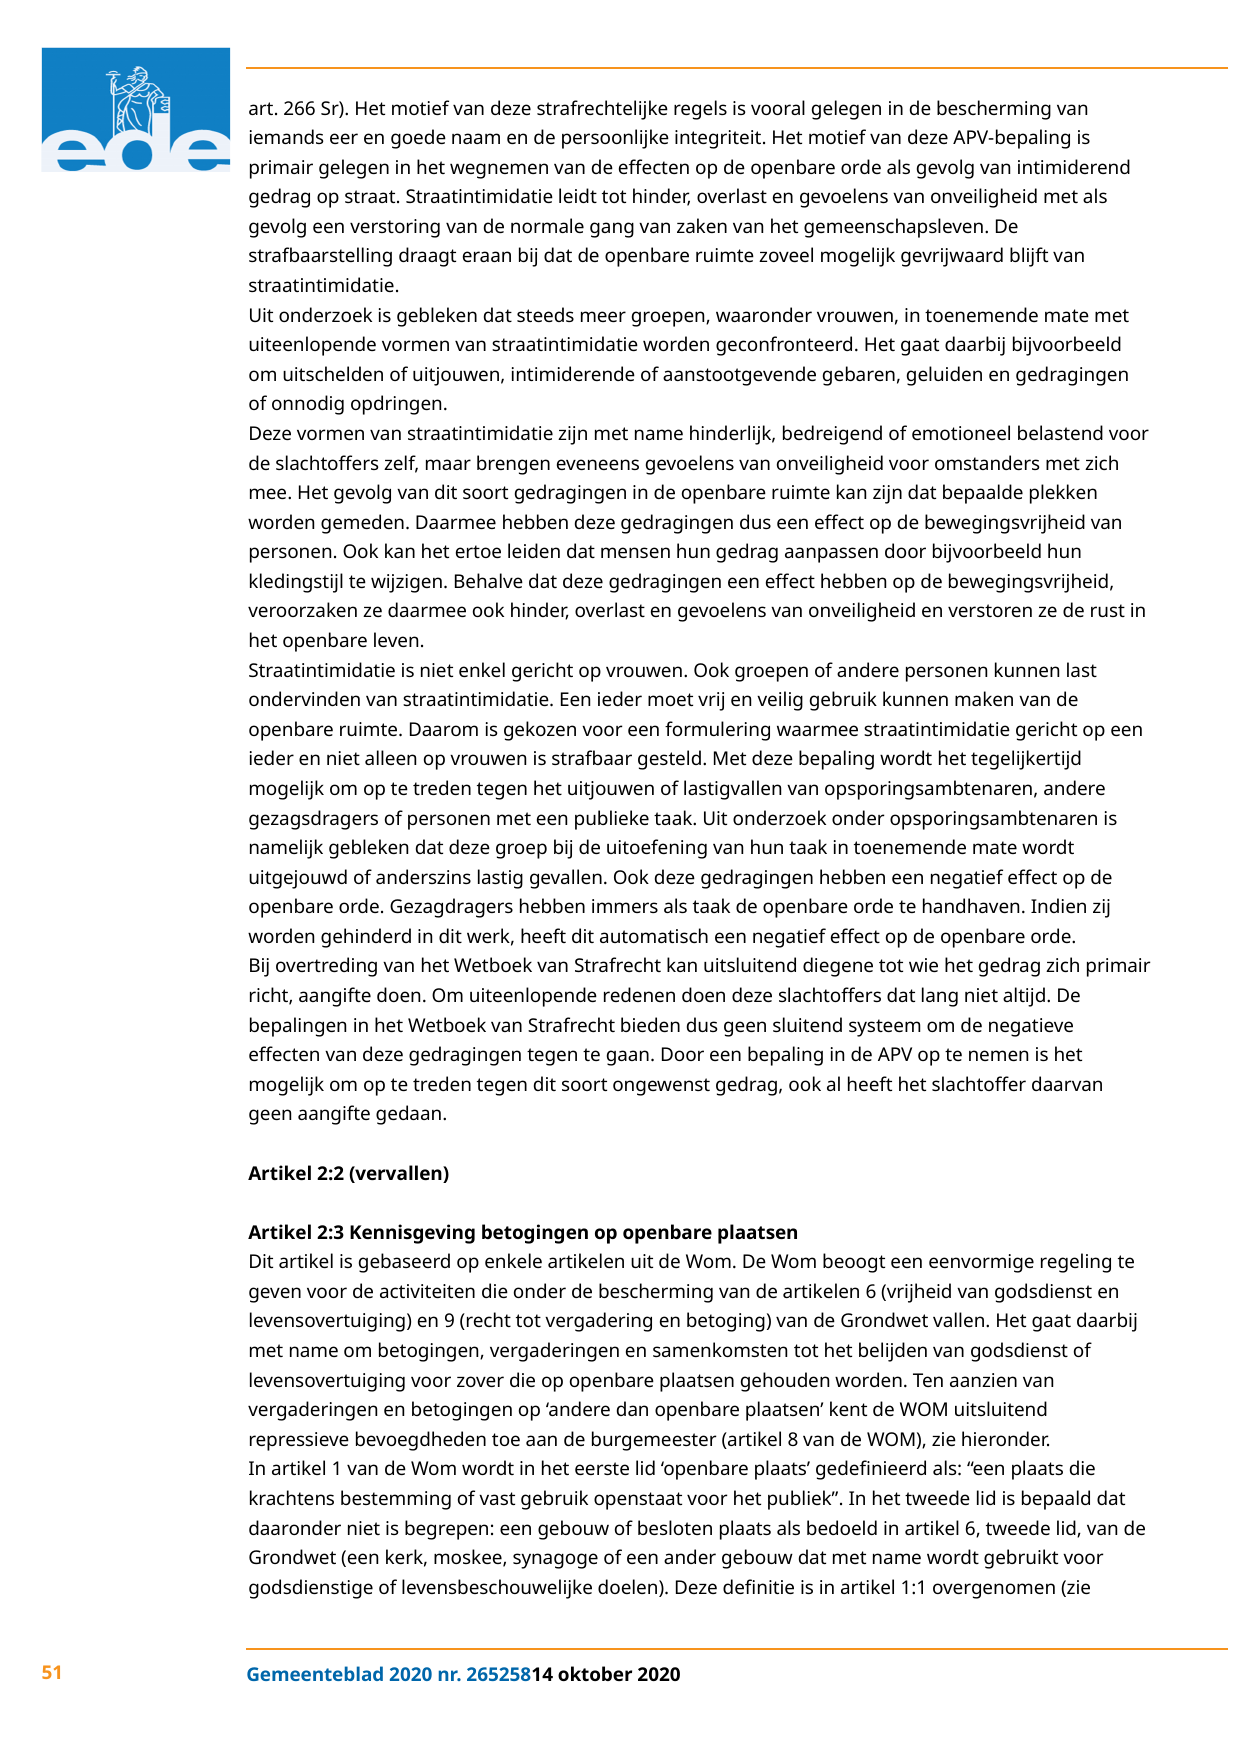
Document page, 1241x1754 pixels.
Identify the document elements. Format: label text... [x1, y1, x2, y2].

text Artikel 2:3 Kennisgeving betogingen op openbare plaatsen [248, 1219, 1152, 1245]
text In artikel 1 van de Wom wordt in het eerste lid ‘openbare plaats’ gedefinieerd als: “een plaats die krachtens bestemming of vast gebruik openstaat voor het publiek”. In het tweede lid is bepaald dat daaronder niet is begrepen: een gebouw of besloten plaats als bedoeld in artikel 6, tweede lid, van de Grondwet (een kerk, moskee, synagoge of een ander gebouw dat met name wordt gebruikt voor godsdienstige of levensbeschouwelijke doelen). Deze definitie is in artikel 1:1 overgenomen (zie [248, 1456, 1152, 1600]
text Straatintimidatie is niet enkel gericht op vrouwen. Ook groepen of andere personen kunnen last ondervinden van straatintimidatie. Een ieder moet vrij en veilig gebruik kunnen maken van de openbare ruimte. Daarom is gekozen voor een formulering waarmee straatintimidatie gericht op een ieder en niet alleen op vrouwen is strafbaar gesteld. Met deze bepaling wordt het tegelijkertijd mogelijk om op te treden tegen het uitjouwen of lastigvallen van opsporingsambtenaren, andere gezagsdragers of personen met een publieke taak. Uit onderzoek onder opsporingsambtenaren is namelijk gebleken dat deze groep bij de uitoefening van hun taak in toenemende mate wordt uitgejouwd of anderszins lastig gevallen. Ook deze gedragingen hebben een negatief effect op de openbare orde. Gezagdragers hebben immers als taak de openbare orde te handhaven. Indien zij worden gehinderd in dit werk, heeft dit automatisch een negatief effect op de openbare orde. [248, 657, 1152, 949]
text Uit onderzoek is gebleken dat steeds meer groepen, waaronder vrouwen, in toenemende mate met uiteenlopende vormen van straatintimidatie worden geconfronteerd. Het gaat daarbij bijvoorbeeld om uitschelden of uitjouwen, intimiderende of aanstootgevende gebaren, geluiden en gedragingen of onnodig opdringen. [248, 302, 1152, 416]
text art. 266 Sr). Het motief van deze strafrechtelijke regels is vooral gelegen in de bescherming van iemands eer en goede naam en de persoonlijke integriteit. Het motief van deze APV-bepaling is primair gelegen in het wegnemen van de effecten op de openbare orde als gevolg van intimiderend gedrag op straat. Straatintimidatie leidt tot hinder, overlast en gevoelens van onveiligheid met als gevolg een verstoring van de normale gang van zaken van het gemeenschapsleven. De strafbaarstelling draagt eraan bij dat de openbare ruimte zoveel mogelijk gevrijwaard blijft van straatintimidatie. [248, 95, 1152, 298]
picture [41, 47, 231, 172]
text Dit artikel is gebaseerd op enkele artikelen uit de Wom. De Wom beoogt een eenvormige regeling te geven voor de activiteiten die onder de bescherming van de artikelen 6 (vrijheid van godsdienst en levensovertuiging) en 9 (recht tot vergadering en betoging) van de Grondwet vallen. Het gaat daarbij met name om betogingen, vergaderingen en samenkomsten tot het belijden van godsdienst of levensovertuiging voor zover die op openbare plaatsen gehouden worden. Ten aanzien van vergaderingen en betogingen op ‘andere dan openbare plaatsen’ kent de WOM uitsluitend repressieve bevoegdheden toe aan de burgemeester (artikel 8 van de WOM), zie hieronder. [248, 1248, 1152, 1452]
text Deze vormen van straatintimidatie zijn met name hinderlijk, bedreigend of emotioneel belastend voor de slachtoffers zelf, maar brengen eveneens gevoelens van onveiligheid voor omstanders met zich mee. Het gevolg van dit soort gedragingen in de openbare ruimte kan zijn dat bepaalde plekken worden gemeden. Daarmee hebben deze gedragingen dus een effect op de bewegingsvrijheid van personen. Ook kan het ertoe leiden dat mensen hun gedrag aanpassen door bijvoorbeeld hun kledingstijl te wijzigen. Behalve dat deze gedragingen een effect hebben op de bewegingsvrijheid, veroorzaken ze daarmee ook hinder, overlast en gevoelens van onveiligheid en verstoren ze de rust in het openbare leven. [248, 420, 1152, 653]
text Bij overtreding van het Wetboek van Strafrecht kan uitsluitend diegene tot wie het gedrag zich primair richt, aangifte doen. Om uiteenlopende redenen doen deze slachtoffers dat lang niet altijd. De bepalingen in het Wetboek van Strafrecht bieden dus geen sluitend systeem om de negatieve effecten van deze gedragingen tegen te gaan. Door een bepaling in de APV op te nemen is het mogelijk om op te treden tegen dit soort ongewenst gedrag, ook al heeft het slachtoffer daarvan geen aangifte gedaan. [248, 953, 1152, 1126]
text Artikel 2:2 (vervallen) [248, 1160, 1152, 1186]
